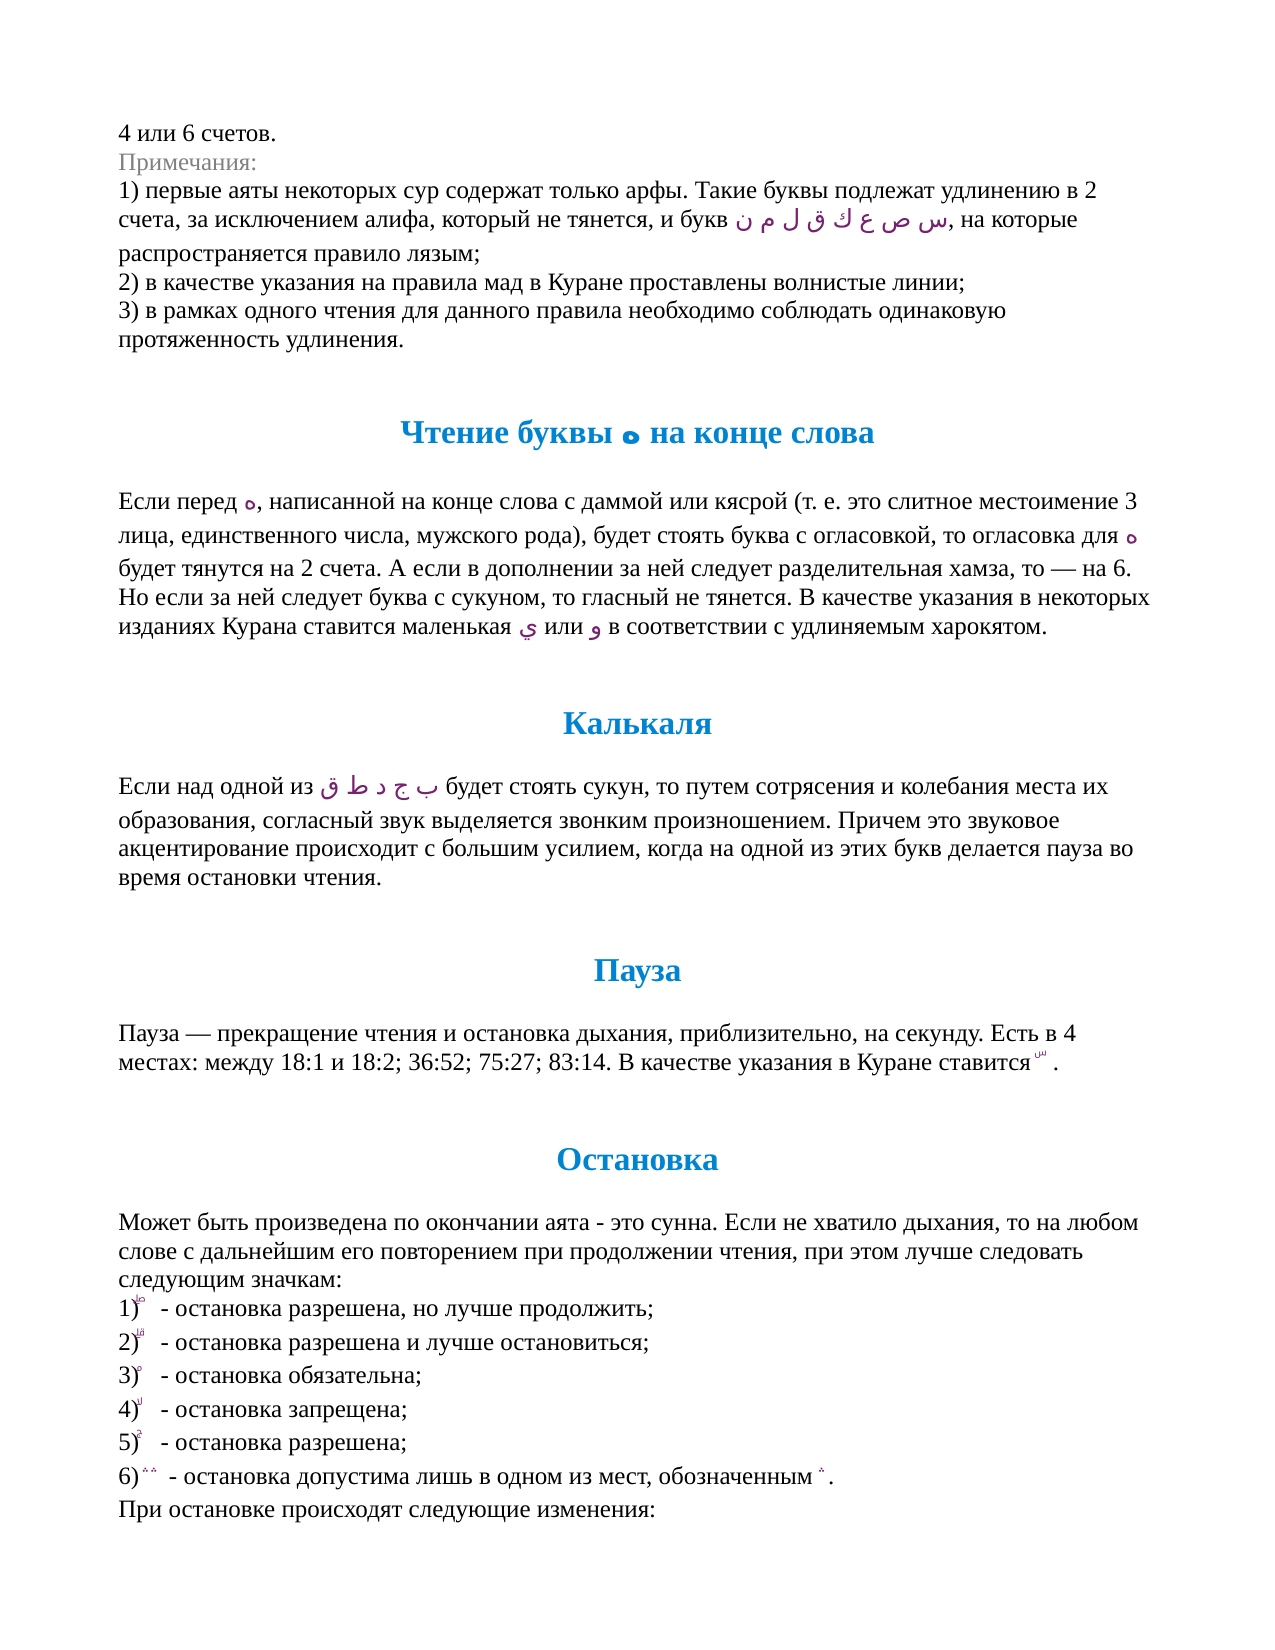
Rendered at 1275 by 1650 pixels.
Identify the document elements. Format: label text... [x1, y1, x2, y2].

text Примечания: [118, 147, 1157, 176]
text При остановке происходят следующие изменения: [118, 1494, 1157, 1523]
text Если над одной из ب ج د ط ق будет стоять сукун, то путем сотрясения и колебания места их образования, согласный звук выделяется звонким произношением. Причем это звуковое акцентирование происходит с большим усилием, когда на одной из этих букв делается пауза во время остановки чтения. [118, 771, 1157, 891]
text 2) ۗ - остановка разрешена и лучше остановиться; [118, 1327, 1157, 1360]
text 6) ۛ ۛ - остановка допустима лишь в одном из мест, обозначенным ۛ . [118, 1461, 1157, 1494]
text 3) ۘ - остановка обязательна; [118, 1360, 1157, 1394]
subtitle Пауза [118, 950, 1157, 988]
text 1) первые аяты некоторых сур содержат только арфы. Такие буквы подлежат удлинению в 2 счета, за исключением алифа, который не тянется, и букв س ص ع ك ق ل م ن, на которые распространяется правило лязым; [118, 176, 1157, 267]
subtitle Чтение буквы ه на конце слова [118, 412, 1157, 457]
text Если перед ه, написанной на конце слова с даммой или кясрой (т. е. это слитное местоимение 3 лица, единственного числа, мужского рода), будет стоять буква с огласовкой, то огласовка для ه будет тянутся на 2 счета. А если в дополнении за ней следует разделительная хамза, то — на 6. Но если за ней следует буква с сукуном, то гласный не тянется. В качестве указания в некоторых изданиях Курана ставится маленькая ي или و в соответствии с удлиняемым харокятом. [118, 486, 1157, 644]
subtitle Калькаля [118, 703, 1157, 742]
text 2) в качестве указания на правила мад в Куране проставлены волнистые линии; [118, 267, 1157, 295]
text Может быть произведена по окончании аята - это сунна. Если не хватило дыхания, то на любом слове с дальнейшим его повторением при продолжении чтения, при этом лучше следовать следующим значкам: [118, 1207, 1157, 1293]
text 3) в рамках одного чтения для данного правила необходимо соблюдать одинаковую протяженность удлинения. [118, 295, 1157, 353]
text Пауза — прекращение чтения и остановка дыхания, приблизительно, на секунду. Есть в 4 местах: между 18:1 и 18:2; 36:52; 75:27; 83:14. В качестве указания в Куране ставится ۜ . [118, 1018, 1157, 1080]
text 4 или 6 счетов. [118, 118, 1157, 147]
text 1) ۖ - остановка разрешена, но лучше продолжить; [118, 1293, 1157, 1327]
subtitle Остановка [118, 1139, 1157, 1178]
text 5) ۚ - остановка разрешена; [118, 1427, 1157, 1461]
text 4) ۙ - остановка запрещена; [118, 1394, 1157, 1427]
